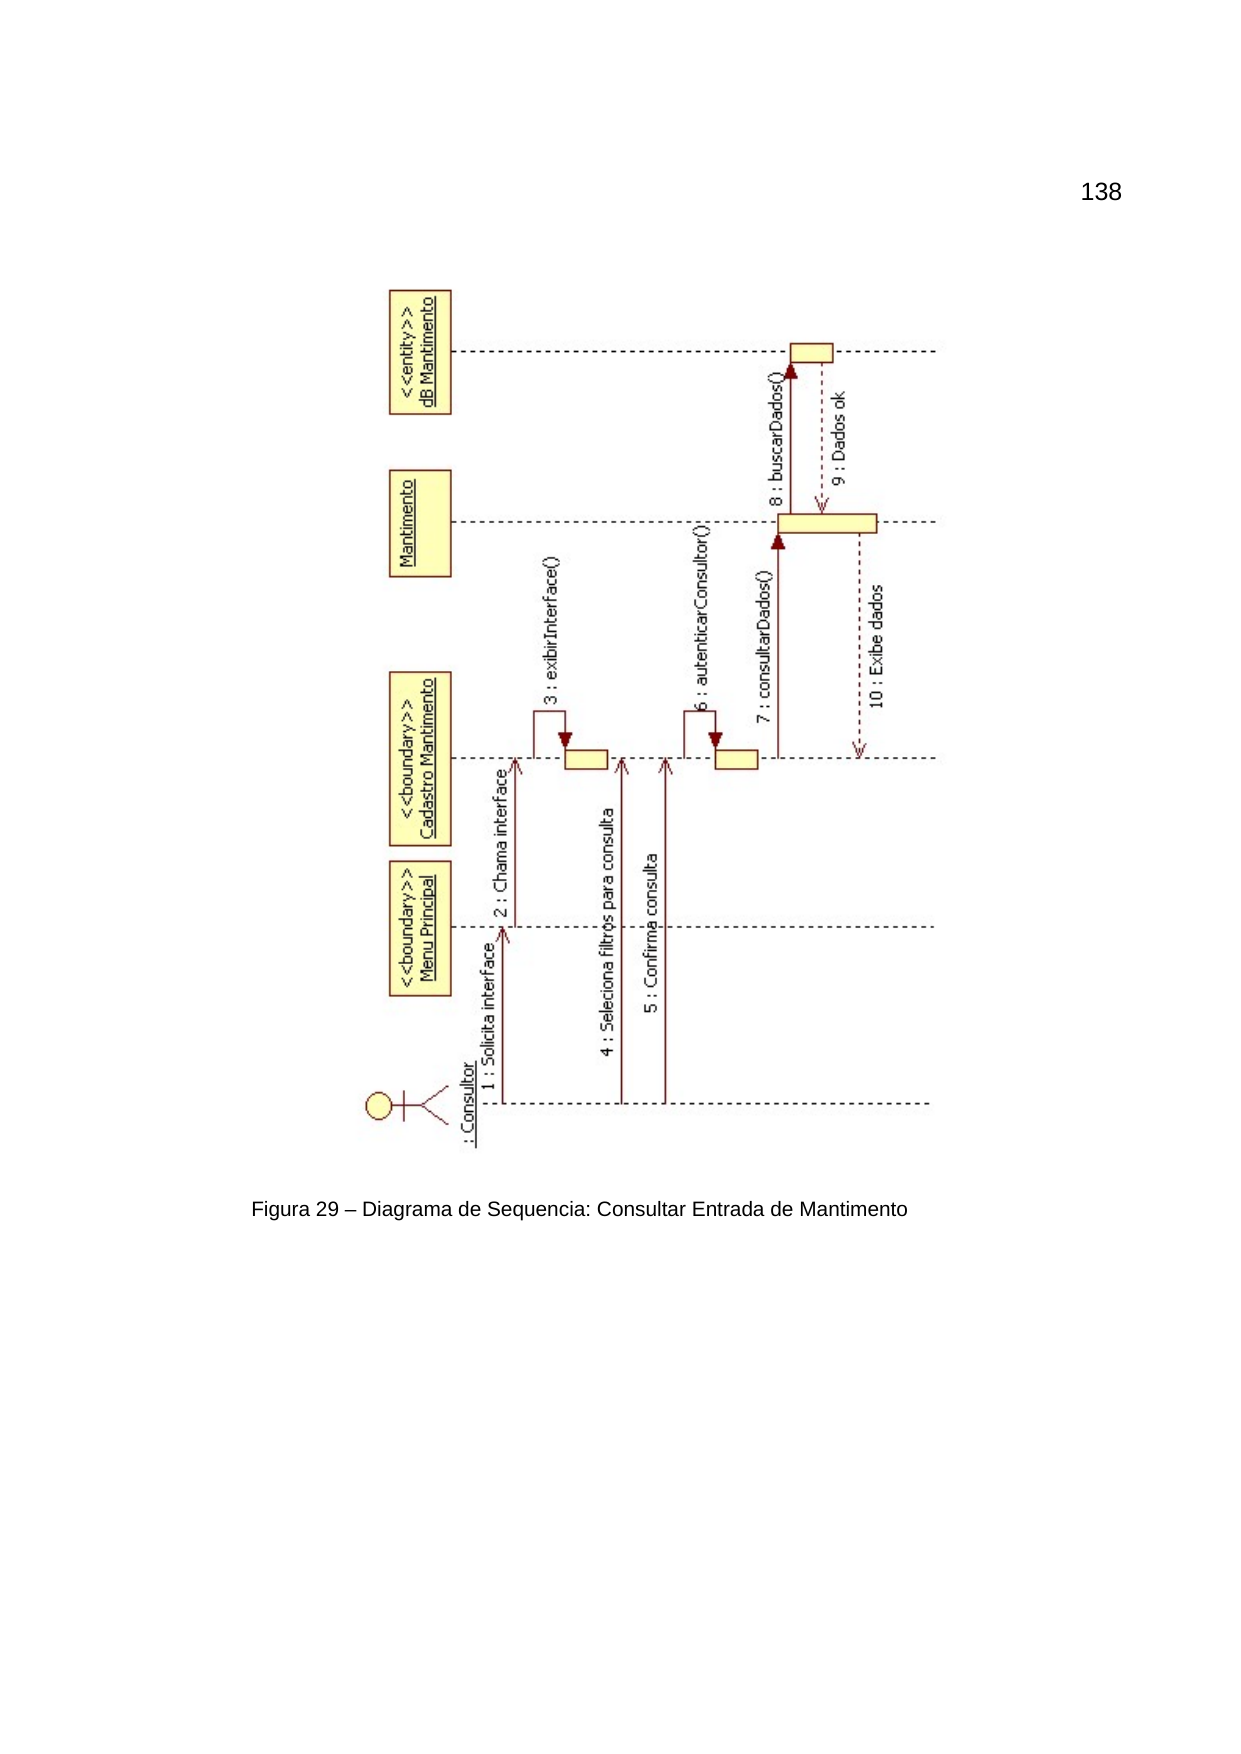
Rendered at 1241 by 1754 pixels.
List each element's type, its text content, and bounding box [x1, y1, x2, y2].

picture [333, 265, 967, 1197]
text Figura 29 – Diagrama de Sequencia: Consultar Entrada de Mantimento [177, 1197, 1122, 1221]
